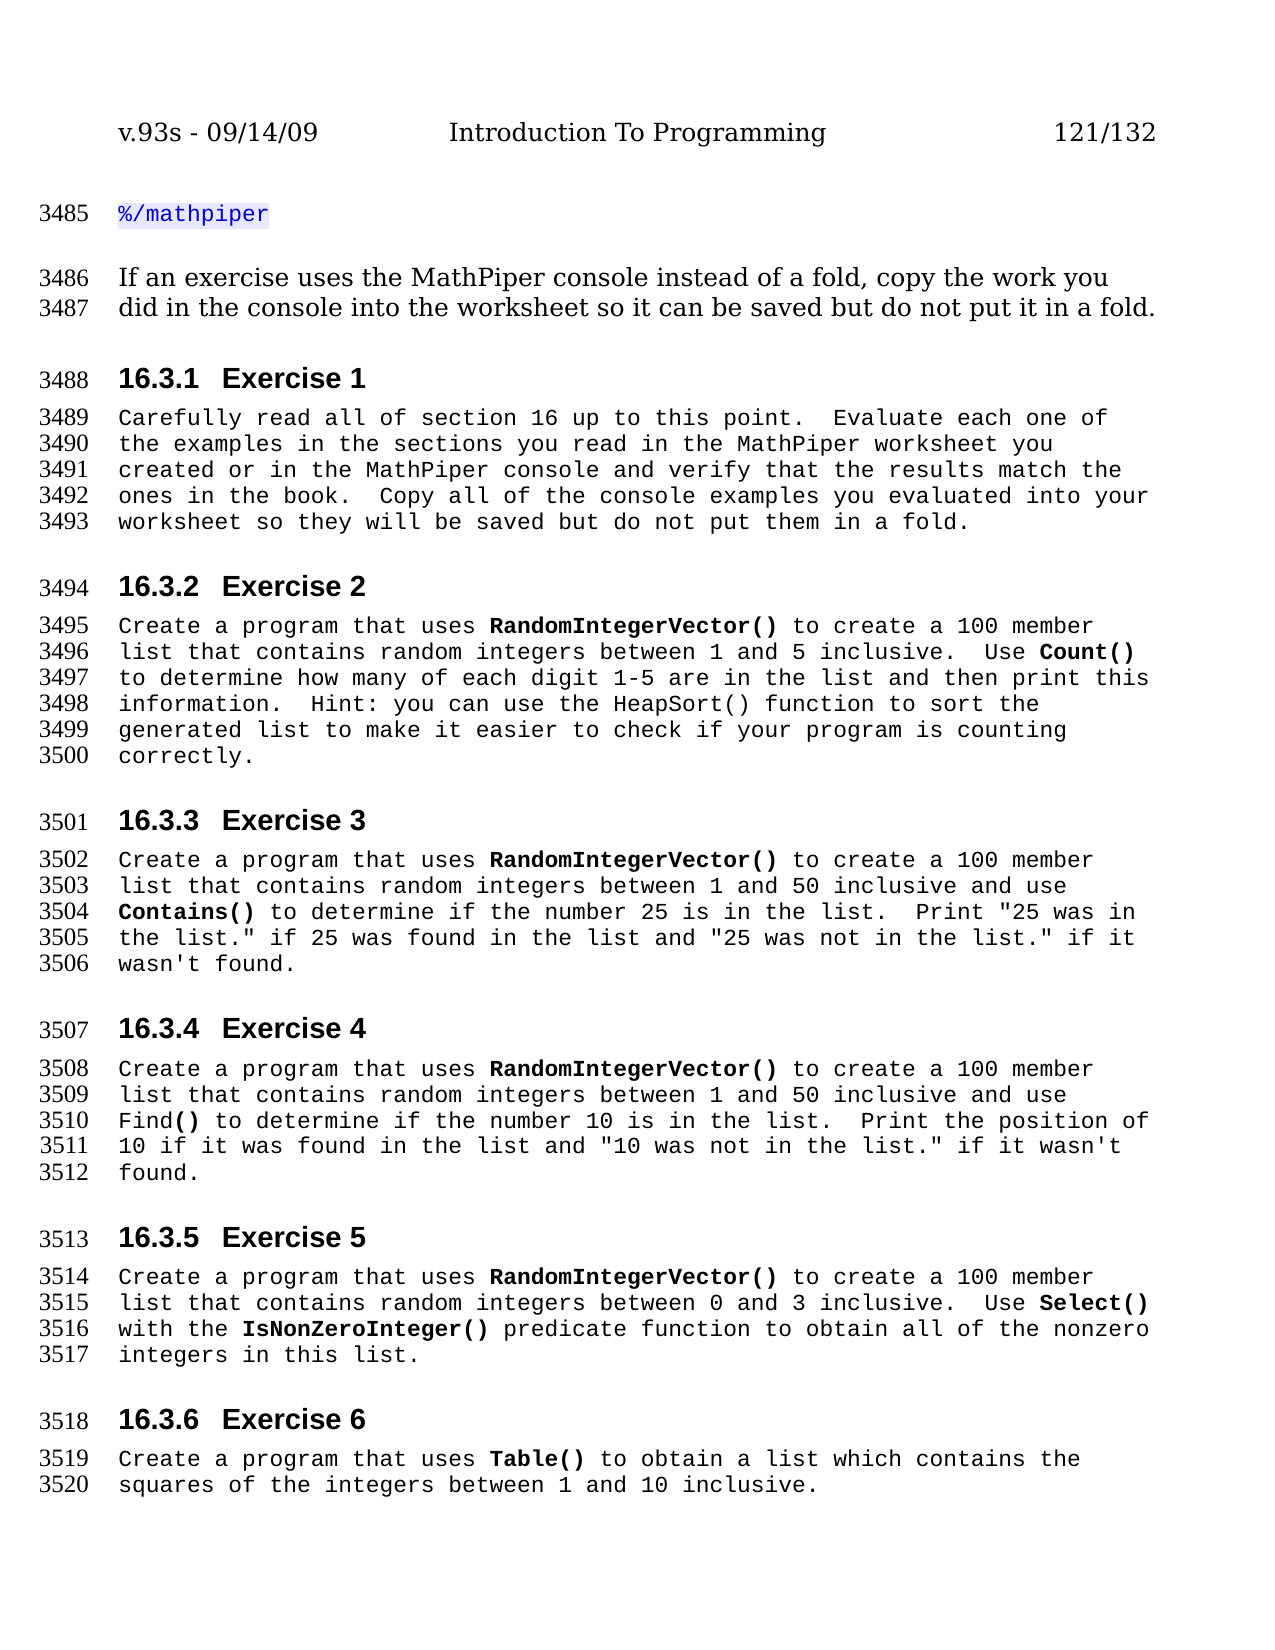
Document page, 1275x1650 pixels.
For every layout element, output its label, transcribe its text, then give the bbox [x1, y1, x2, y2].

text Create a program that uses RandomIntegerVector() to create a 100 member list that contains random integers between 0 and 3 inclusive. Use Select() with the IsNonZeroInteger() predicate function to obtain all of the nonzero integers in this list. [118, 1265, 1157, 1369]
text Create a program that uses RandomIntegerVector() to create a 100 member list that contains random integers between 1 and 50 inclusive and use Find() to determine if the number 10 is in the list. Print the position of 10 if it was found in the list and "10 was not in the list." if it wasn't found. [118, 1057, 1157, 1187]
text Create a program that uses Table() to obtain a list which contains the squares of the integers between 1 and 10 inclusive. [118, 1448, 1157, 1499]
subtitle Exercise 4 [118, 1012, 1157, 1045]
text Create a program that uses RandomIntegerVector() to create a 100 member list that contains random integers between 1 and 5 inclusive. Use Count() to determine how many of each digit 1-5 are in the list and then print this information. Hint: you can use the HeapSort() function to sort the generated list to make it easier to check if your program is counting correctly. [118, 615, 1157, 770]
text %/mathpiper [118, 203, 1157, 229]
subtitle Exercise 6 [118, 1402, 1157, 1436]
text If an exercise uses the MathPiper console instead of a fold, copy the work you did in the console into the worksheet so it can be saved but do not put it in a fold. [118, 263, 1157, 322]
subtitle Exercise 3 [118, 803, 1157, 837]
text Carefully read all of section 16 up to this point. Evaluate each one of the examples in the sections you read in the MathPiper worksheet you created or in the MathPiper console and verify that the results match the ones in the book. Copy all of the console examples you evaluated into your worksheet so they will be saved but do not put them in a fold. [118, 406, 1157, 536]
subtitle Exercise 2 [118, 569, 1157, 603]
subtitle Exercise 5 [118, 1220, 1157, 1253]
subtitle Exercise 1 [118, 361, 1157, 394]
text Create a program that uses RandomIntegerVector() to create a 100 member list that contains random integers between 1 and 50 inclusive and use Contains() to determine if the number 25 is in the list. Print "25 was in the list." if 25 was found in the list and "25 was not in the list." if it wasn't found. [118, 849, 1157, 978]
